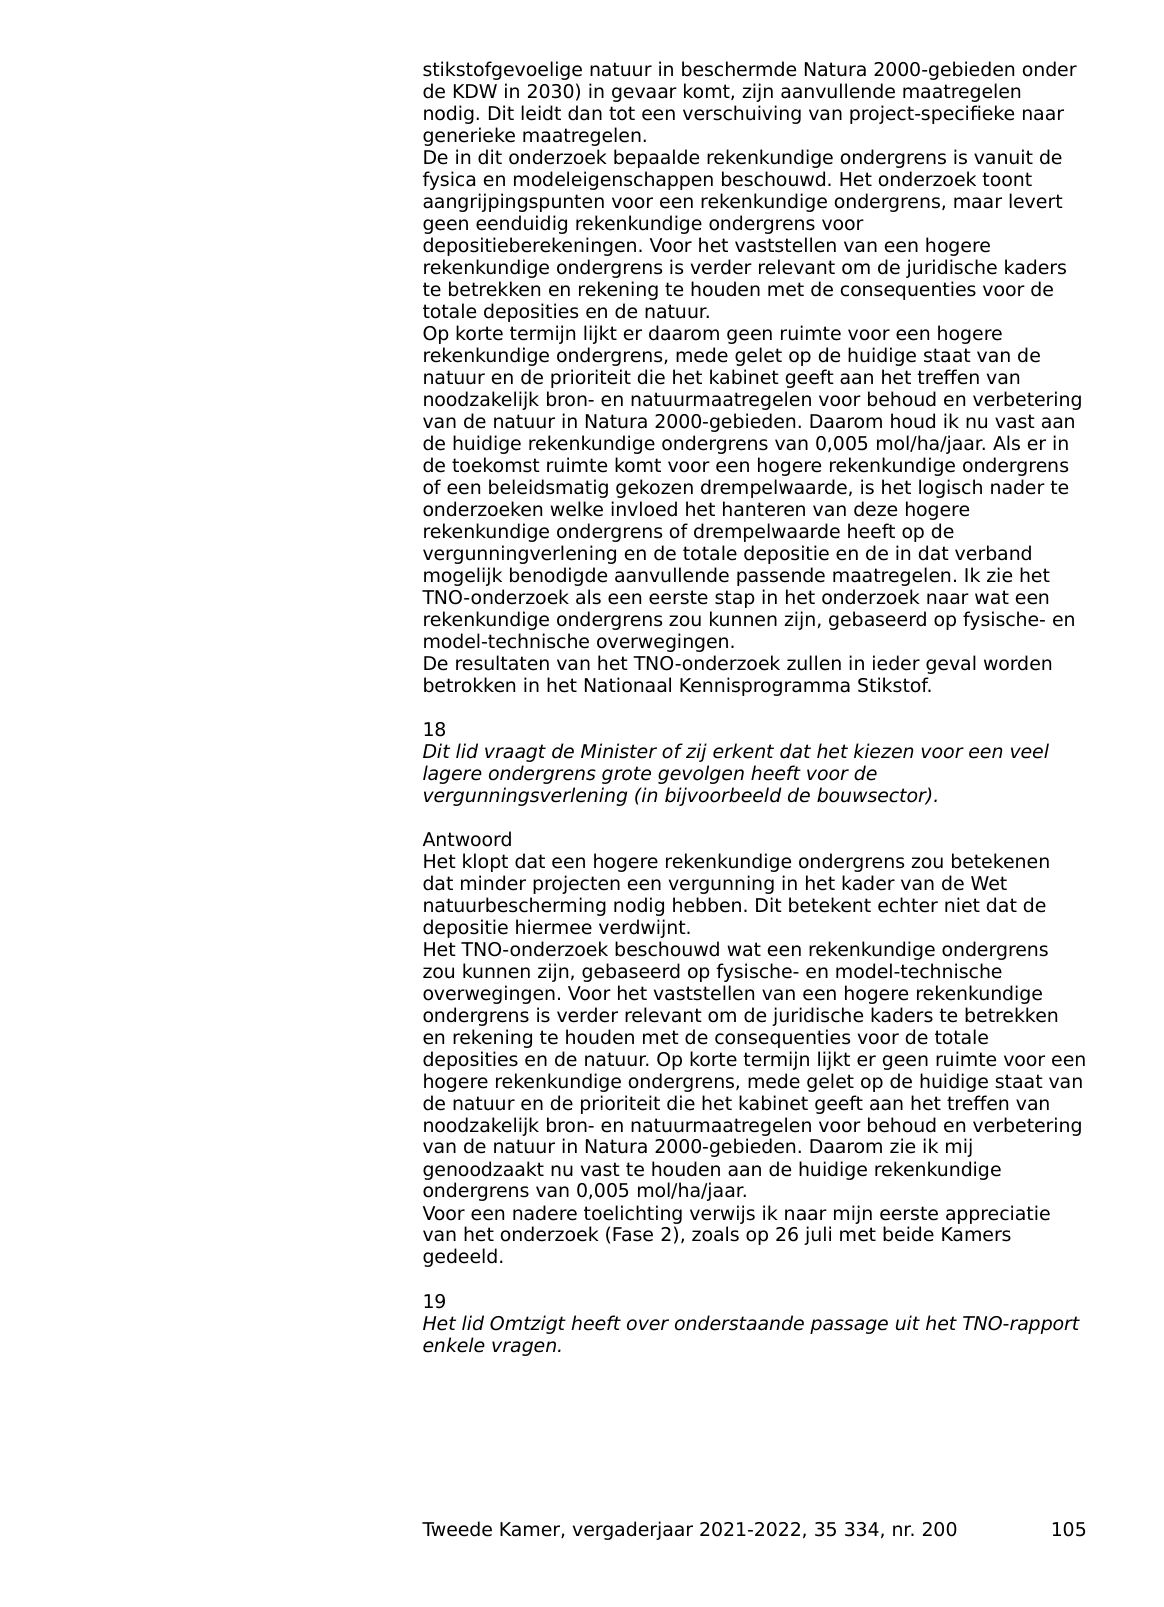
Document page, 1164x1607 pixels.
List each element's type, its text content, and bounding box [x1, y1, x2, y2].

text De in dit onderzoek bepaalde rekenkundige ondergrens is vanuit de fysica en modeleigenschappen beschouwd. Het onderzoek toont aangrijpingspunten voor een rekenkundige ondergrens, maar levert geen eenduidig rekenkundige ondergrens voor depositieberekeningen. Voor het vaststellen van een hogere rekenkundige ondergrens is verder relevant om de juridische kaders te betrekken en rekening te houden met de consequenties voor de totale deposities en de natuur. [422, 147, 1087, 323]
text De resultaten van het TNO-onderzoek zullen in ieder geval worden betrokken in het Nationaal Kennisprogramma Stikstof. [422, 652, 1087, 696]
text Dit lid vraagt de Minister of zij erkent dat het kiezen voor een veel lagere ondergrens grote gevolgen heeft voor de vergunningsverlening (in bijvoorbeeld de bouwsector). [422, 741, 1087, 807]
text Voor een nadere toelichting verwijs ik naar mijn eerste appreciatie van het onderzoek (Fase 2), zoals op 26 juli met beide Kamers gedeeld. [422, 1202, 1087, 1268]
text stikstofgevoelige natuur in beschermde Natura 2000-gebieden onder de KDW in 2030) in gevaar komt, zijn aanvullende maatregelen nodig. Dit leidt dan tot een verschuiving van project-specifieke naar generieke maatregelen. [422, 59, 1087, 147]
text Het lid Omtzigt heeft over onderstaande passage uit het TNO-rapport enkele vragen. [422, 1312, 1087, 1356]
text Op korte termijn lijkt er daarom geen ruimte voor een hogere rekenkundige ondergrens, mede gelet op de huidige staat van de natuur en de prioriteit die het kabinet geeft aan het treffen van noodzakelijk bron- en natuurmaatregelen voor behoud en verbetering van de natuur in Natura 2000-gebieden. Daarom houd ik nu vast aan de huidige rekenkundige ondergrens van 0,005 mol/ha/jaar. Als er in de toekomst ruimte komt voor een hogere rekenkundige ondergrens of een beleidsmatig gekozen drempelwaarde, is het logisch nader te onderzoeken welke invloed het hanteren van deze hogere rekenkundige ondergrens of drempelwaarde heeft op de vergunningverlening en de totale depositie en de in dat verband mogelijk benodigde aanvullende passende maatregelen. Ik zie het TNO-onderzoek als een eerste stap in het onderzoek naar wat een rekenkundige ondergrens zou kunnen zijn, gebaseerd op fysische- en model-technische overwegingen. [422, 323, 1087, 652]
text 19 [422, 1291, 1087, 1312]
text Het TNO-onderzoek beschouwd wat een rekenkundige ondergrens zou kunnen zijn, gebaseerd op fysische- en model-technische overwegingen. Voor het vaststellen van een hogere rekenkundige ondergrens is verder relevant om de juridische kaders te betrekken en rekening te houden met de consequenties voor de totale deposities en de natuur. Op korte termijn lijkt er geen ruimte voor een hogere rekenkundige ondergrens, mede gelet op de huidige staat van de natuur en de prioriteit die het kabinet geeft aan het treffen van noodzakelijk bron- en natuurmaatregelen voor behoud en verbetering van de natuur in Natura 2000-gebieden. Daarom zie ik mij genoodzaakt nu vast te houden aan de huidige rekenkundige ondergrens van 0,005 mol/ha/jaar. [422, 939, 1087, 1202]
text Het klopt dat een hogere rekenkundige ondergrens zou betekenen dat minder projecten een vergunning in het kader van de Wet natuurbescherming nodig hebben. Dit betekent echter niet dat de depositie hiermee verdwijnt. [422, 851, 1087, 939]
text Antwoord [422, 829, 1087, 851]
text 18 [422, 719, 1087, 741]
